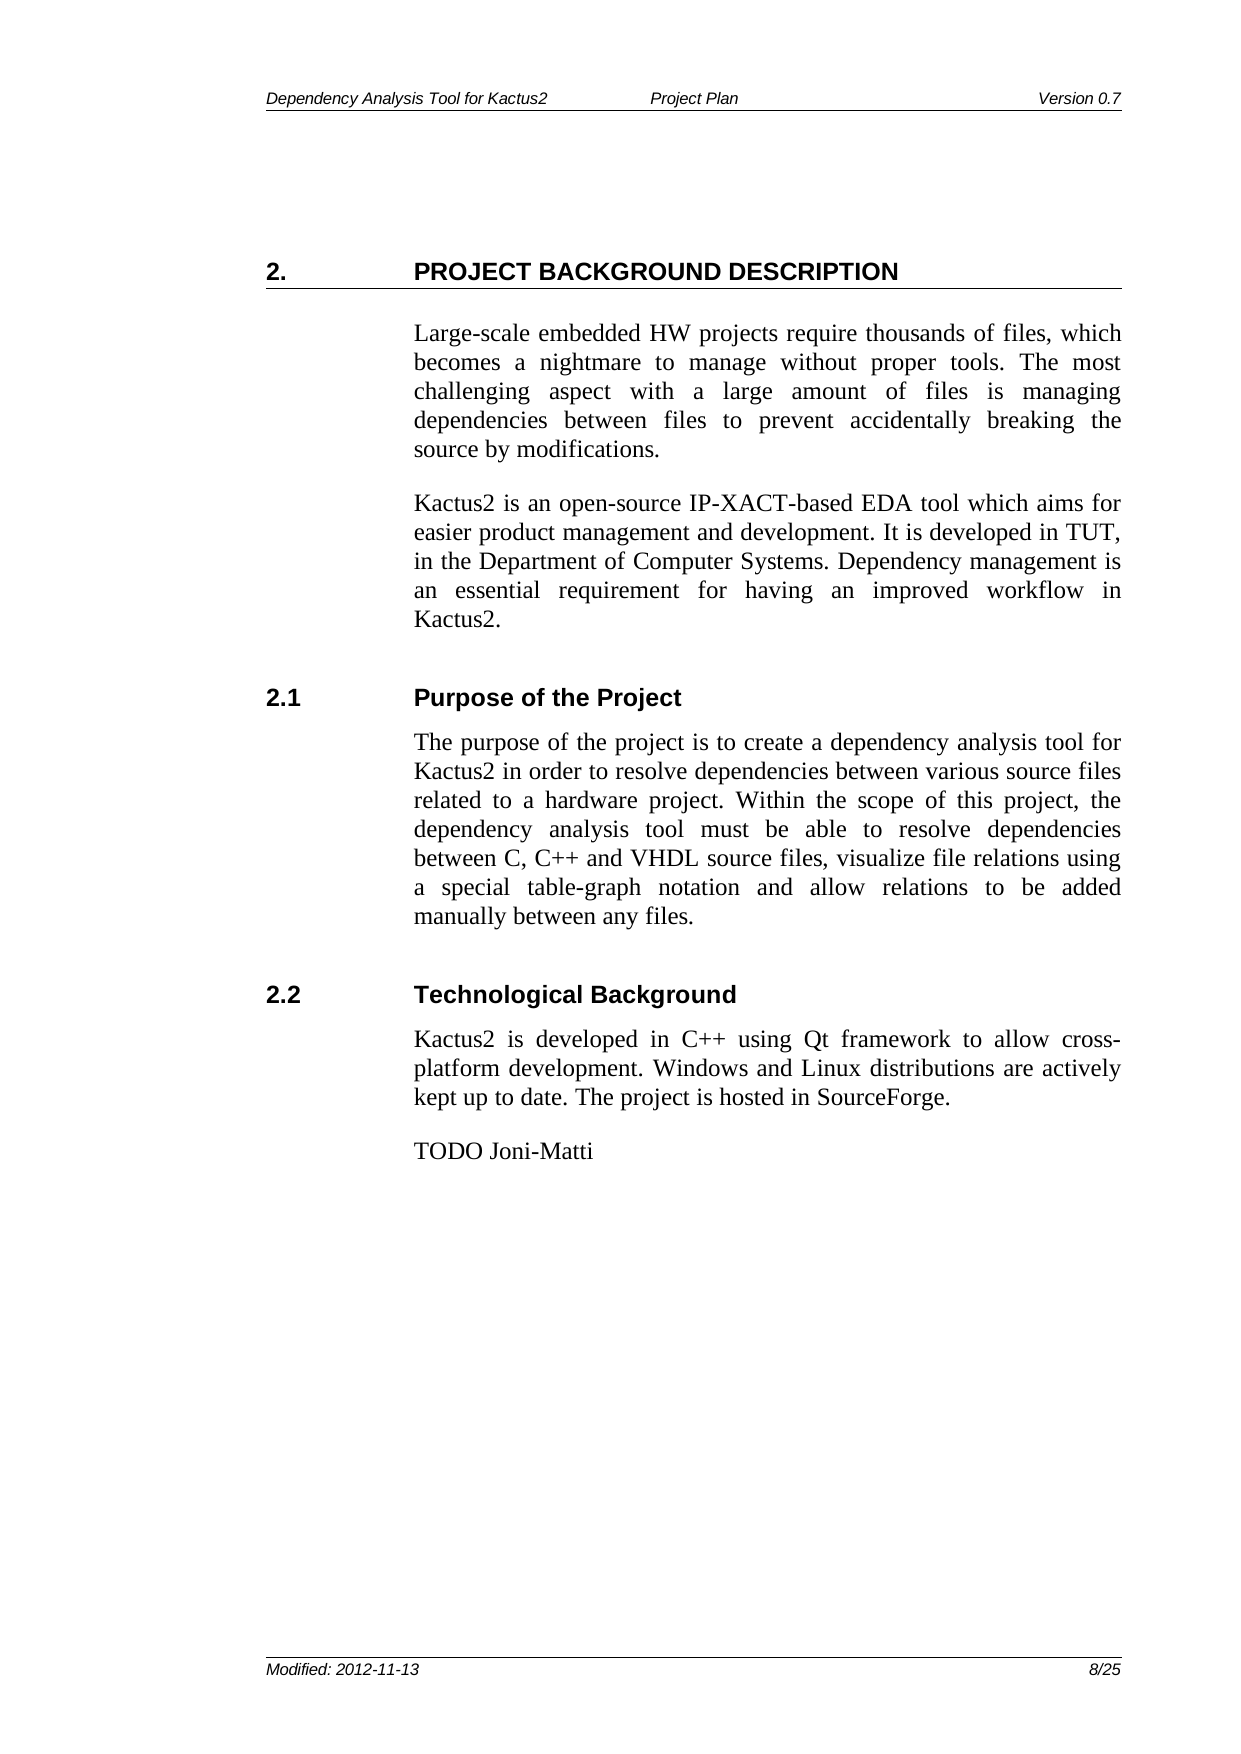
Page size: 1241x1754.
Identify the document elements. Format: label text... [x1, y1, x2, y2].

text TODO Joni-Matti [413, 1136, 1122, 1164]
subtitle Project Background Description [266, 257, 1122, 288]
text Kactus2 is developed in C++ using Qt framework to allow cross-platform development. Windows and Linux distributions are actively kept up to date. The project is hosted in SourceForge. [413, 1023, 1122, 1111]
text Kactus2 is an open-source IP-XACT-based EDA tool which aims for easier product management and development. It is developed in TUT, in the Department of Computer Systems. Dependency management is an essential requirement for having an improved workflow in Kactus2. [413, 488, 1122, 633]
subtitle Technological Background [266, 980, 1122, 1009]
text The purpose of the project is to create a dependency analysis tool for Kactus2 in order to resolve dependencies between various source files related to a hardware project. Within the scope of this project, the dependency analysis tool must be able to resolve dependencies between C, C++ and VHDL source files, visualize file relations using a special table-graph notation and allow relations to be added manually between any files. [413, 727, 1122, 930]
subtitle Purpose of the Project [266, 683, 1122, 712]
text Large-scale embedded HW projects require thousands of files, which becomes a nightmare to manage without proper tools. The most challenging aspect with a large amount of files is managing dependencies between files to prevent accidentally breaking the source by modifications. [413, 318, 1122, 463]
